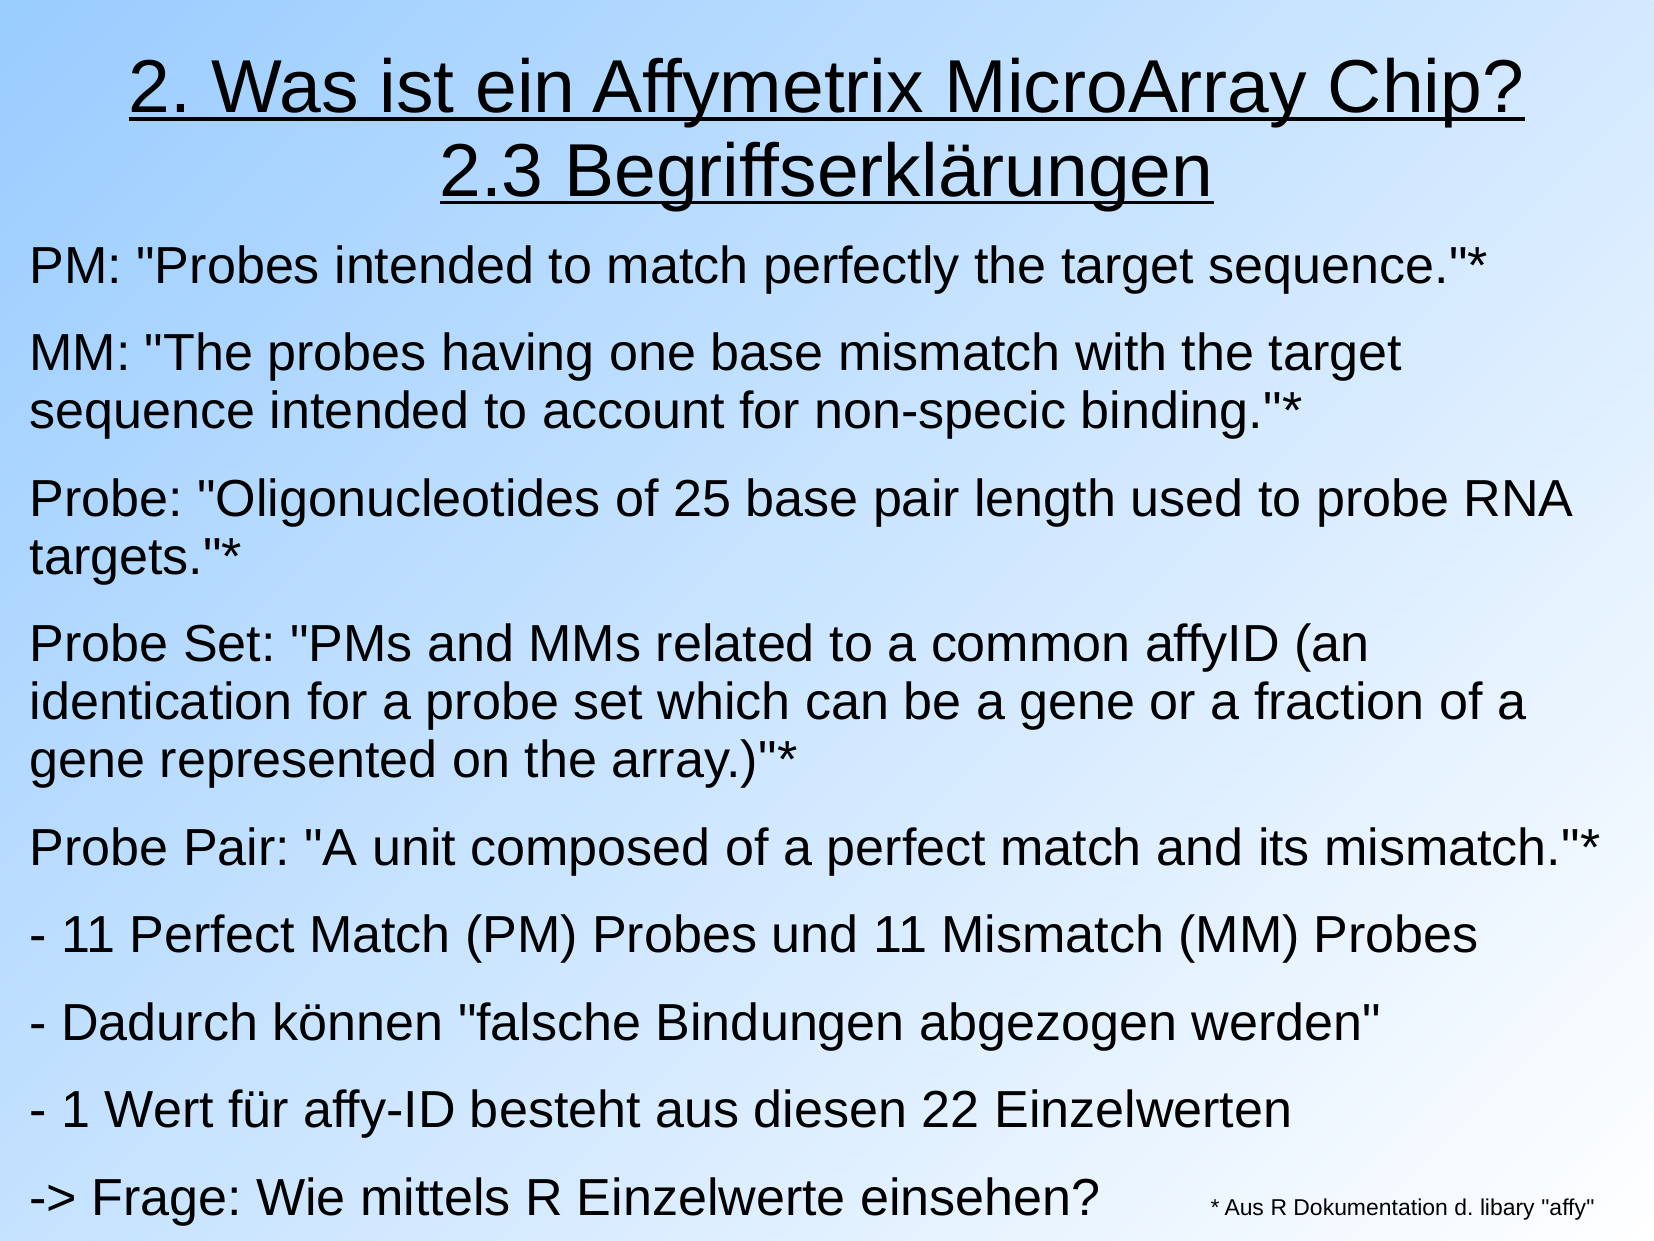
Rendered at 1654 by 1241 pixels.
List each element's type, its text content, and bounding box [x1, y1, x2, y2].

title 2. Was ist ein Affymetrix MicroArray Chip? 2.3 Begriffserklärungen [0, 0, 1654, 257]
list PM: "Probes intended to match perfectly the target sequence."* MM: "The probes having one base mismatch with the target sequence intended to account for non-specic binding."* Probe: "Oligonucleotides of 25 base pair length used to probe RNA targets."* Probe Set: "PMs and MMs related to a common affyID (an identication for a probe set which can be a gene or a fraction of a gene represented on the array.)"* Probe Pair: "A unit composed of a perfect match and its mismatch."* - 11 Perfect Match (PM) Probes und 11 Mismatch (MM) Probes - Dadurch können "falsche Bindungen abgezogen werden" - 1 Wert für affy-ID besteht aus diesen 22 Einzelwerten -> Frage: Wie mittels R Einzelwerte einsehen? * Aus R Dokumentation d. libary "affy" [29, 236, 1625, 1241]
